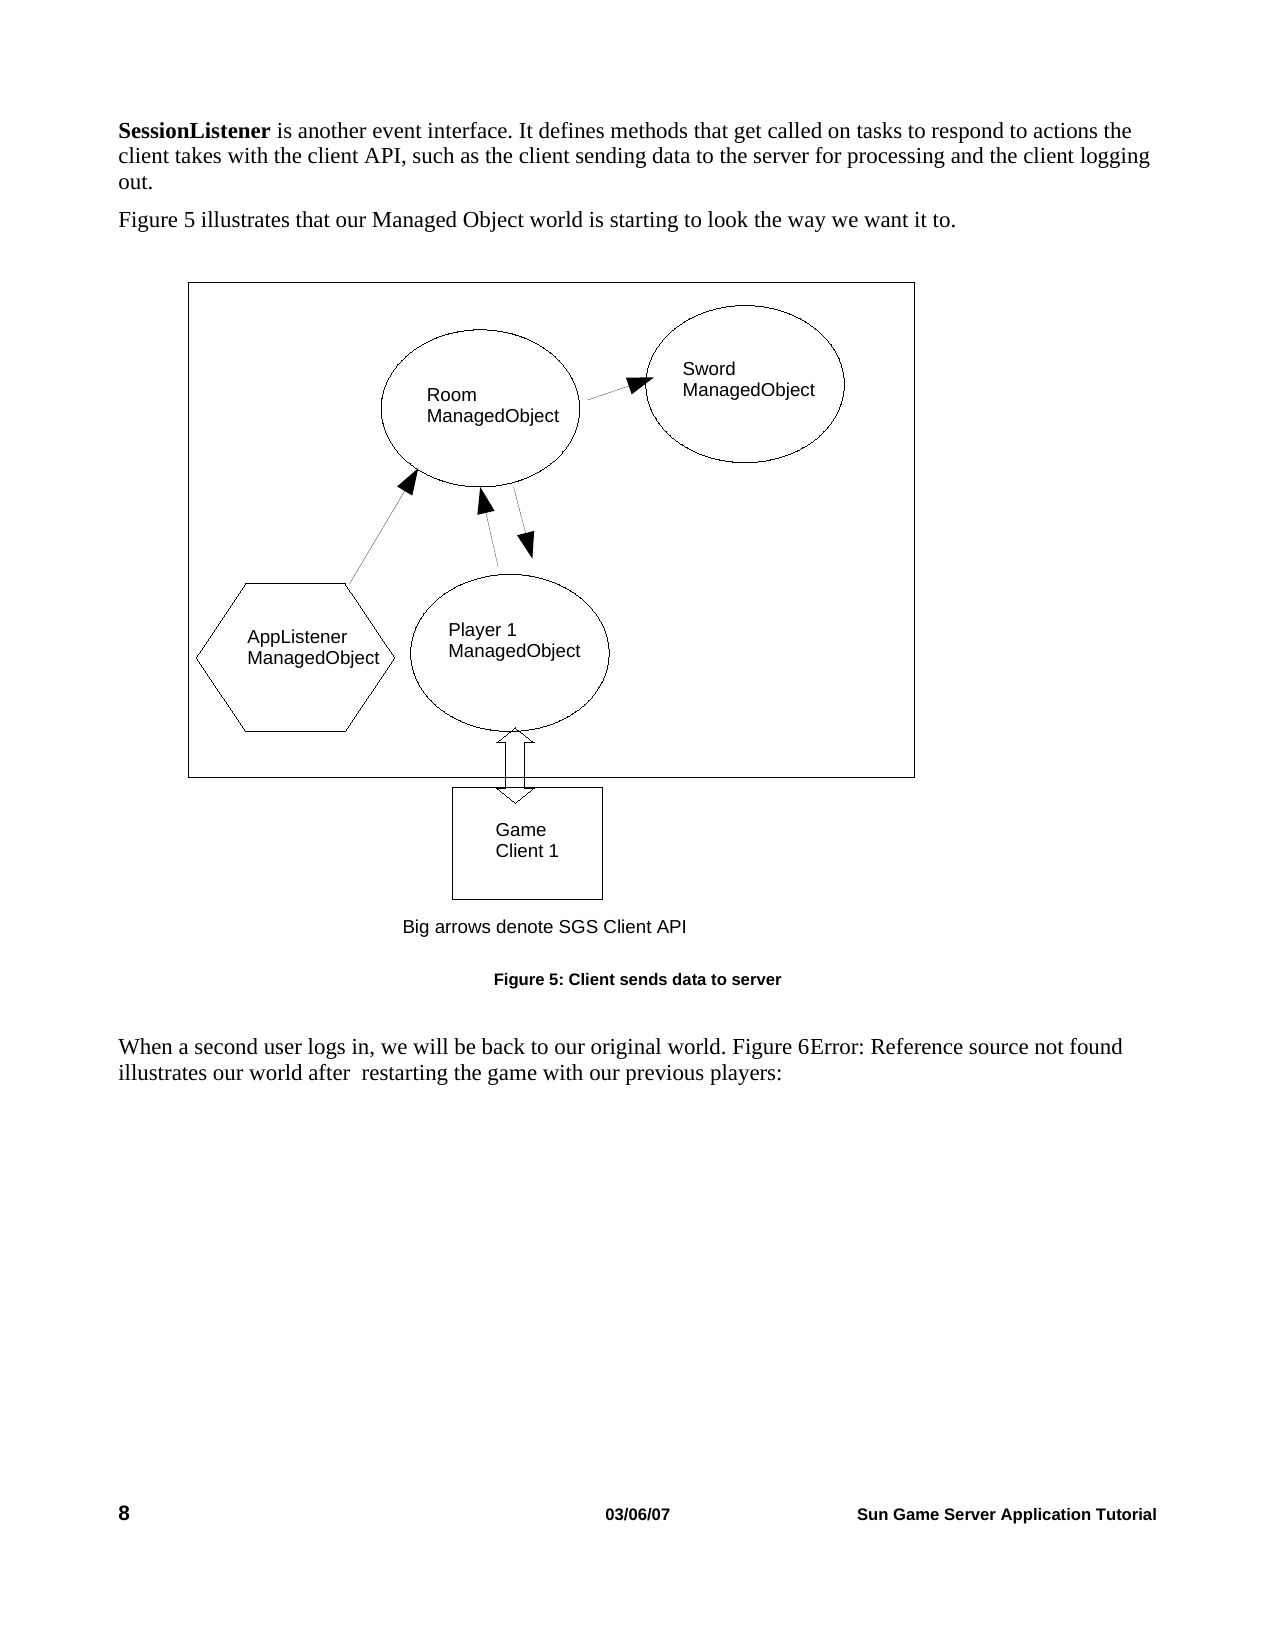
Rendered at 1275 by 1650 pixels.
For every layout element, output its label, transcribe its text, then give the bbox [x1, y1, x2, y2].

text SessionListener is another event interface. It defines methods that get called on tasks to respond to actions the client takes with the client API, such as the client sending data to the server for processing and the client logging out. [118, 118, 1157, 194]
text Figure 5 illustrates that our Managed Object world is starting to look the way we want it to. [118, 207, 1157, 232]
text When a second user logs in, we will be back to our original world. Figure 6 illustrates our world after restarting the game with our previous players: [118, 1034, 1157, 1085]
text Figure 5: Client sends data to server [118, 245, 1157, 989]
